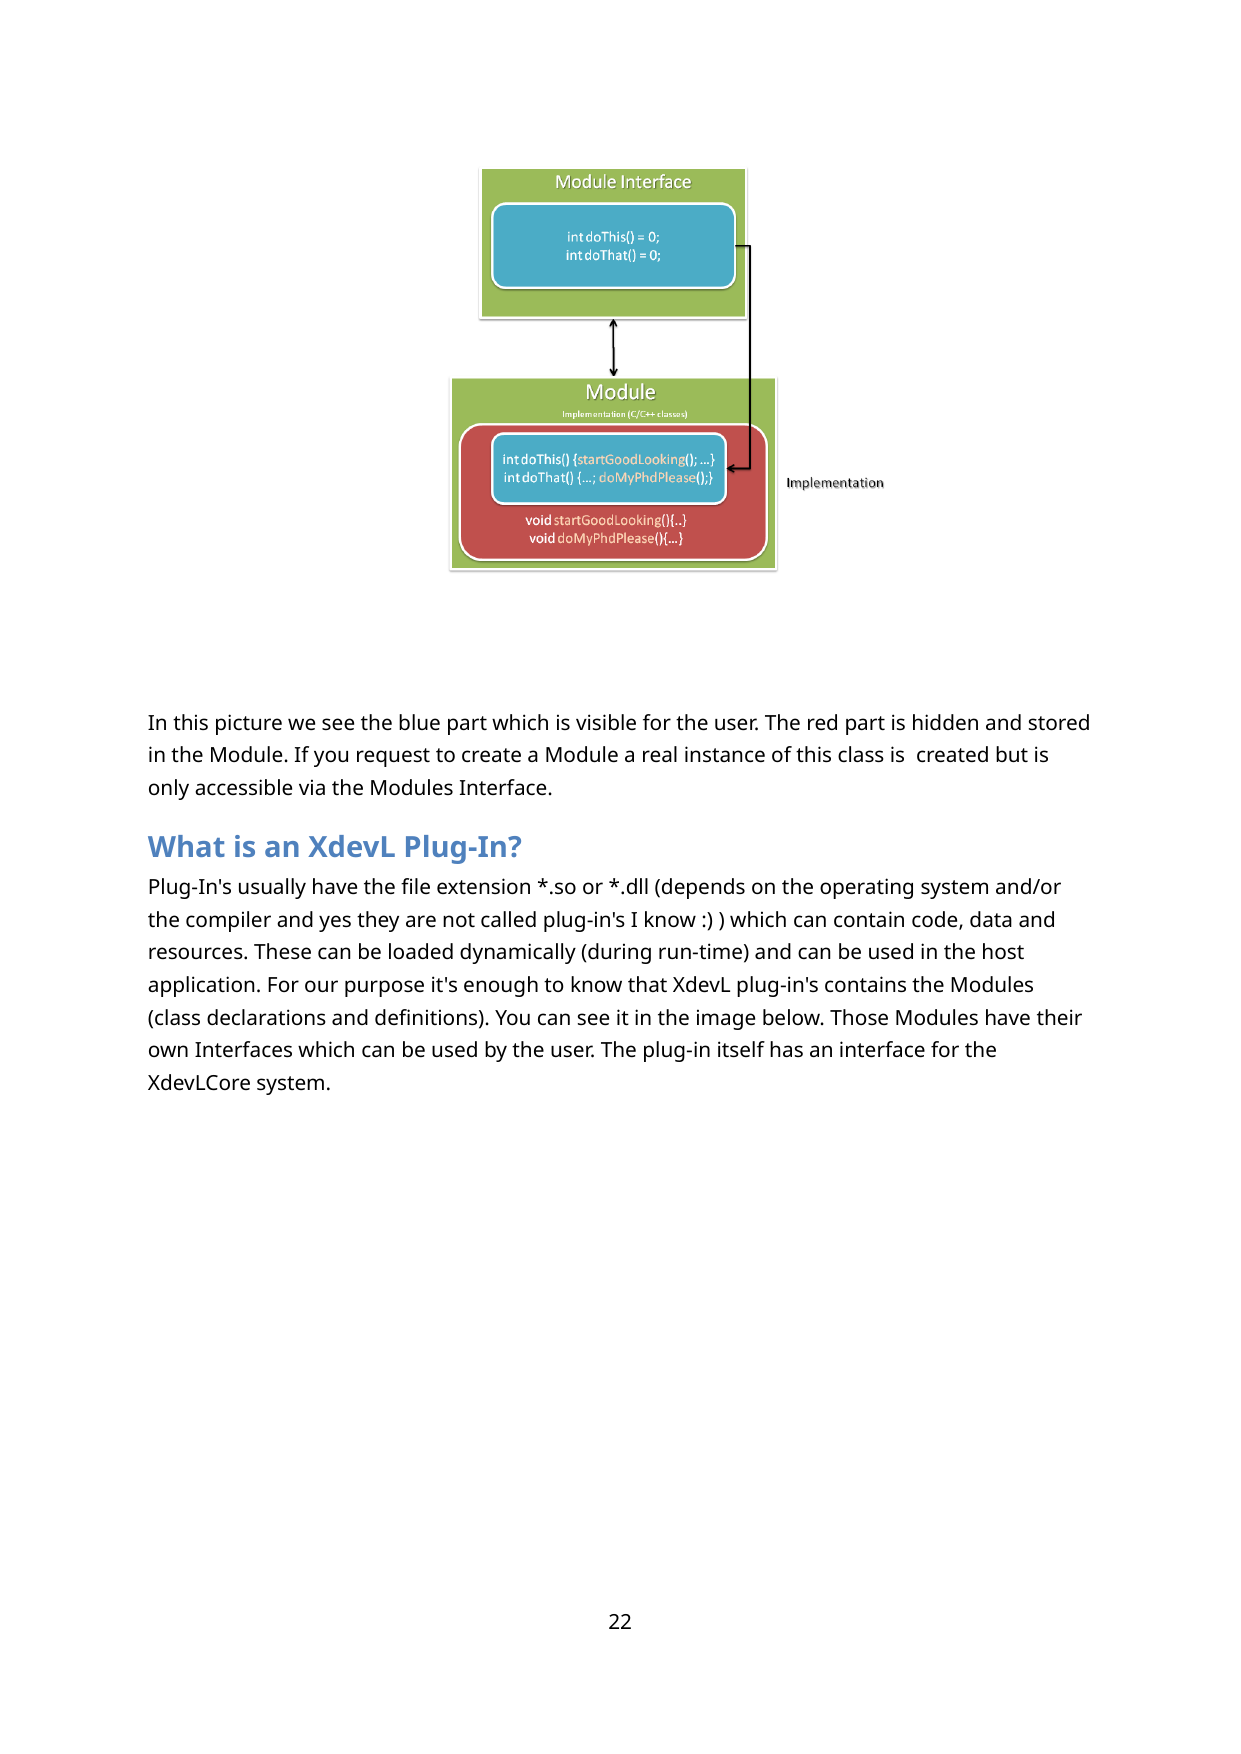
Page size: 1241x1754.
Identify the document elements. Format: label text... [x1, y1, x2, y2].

picture [327, 147, 913, 597]
text In this picture we see the blue part which is visible for the user. The red part is hidden and stored in the Module. If you request to create a Module a real instance of this class is created but is only accessible via the Modules Interface. [148, 708, 1092, 802]
subtitle What is an XdevL Plug-In? [148, 827, 1092, 866]
text Plug-In's usually have the file extension *.so or *.dll (depends on the operating system and/or the compiler and yes they are not called plug-in's I know :) ) which can contain code, data and resources. These can be loaded dynamically (during run-time) and can be used in the host application. For our purpose it's enough to know that XdevL plug-in's contains the Modules (class declarations and definitions). You can see it in the image below. Those Modules have their own Interfaces which can be used by the user. The plug-in itself has an interface for the XdevLCore system. [148, 872, 1092, 1096]
